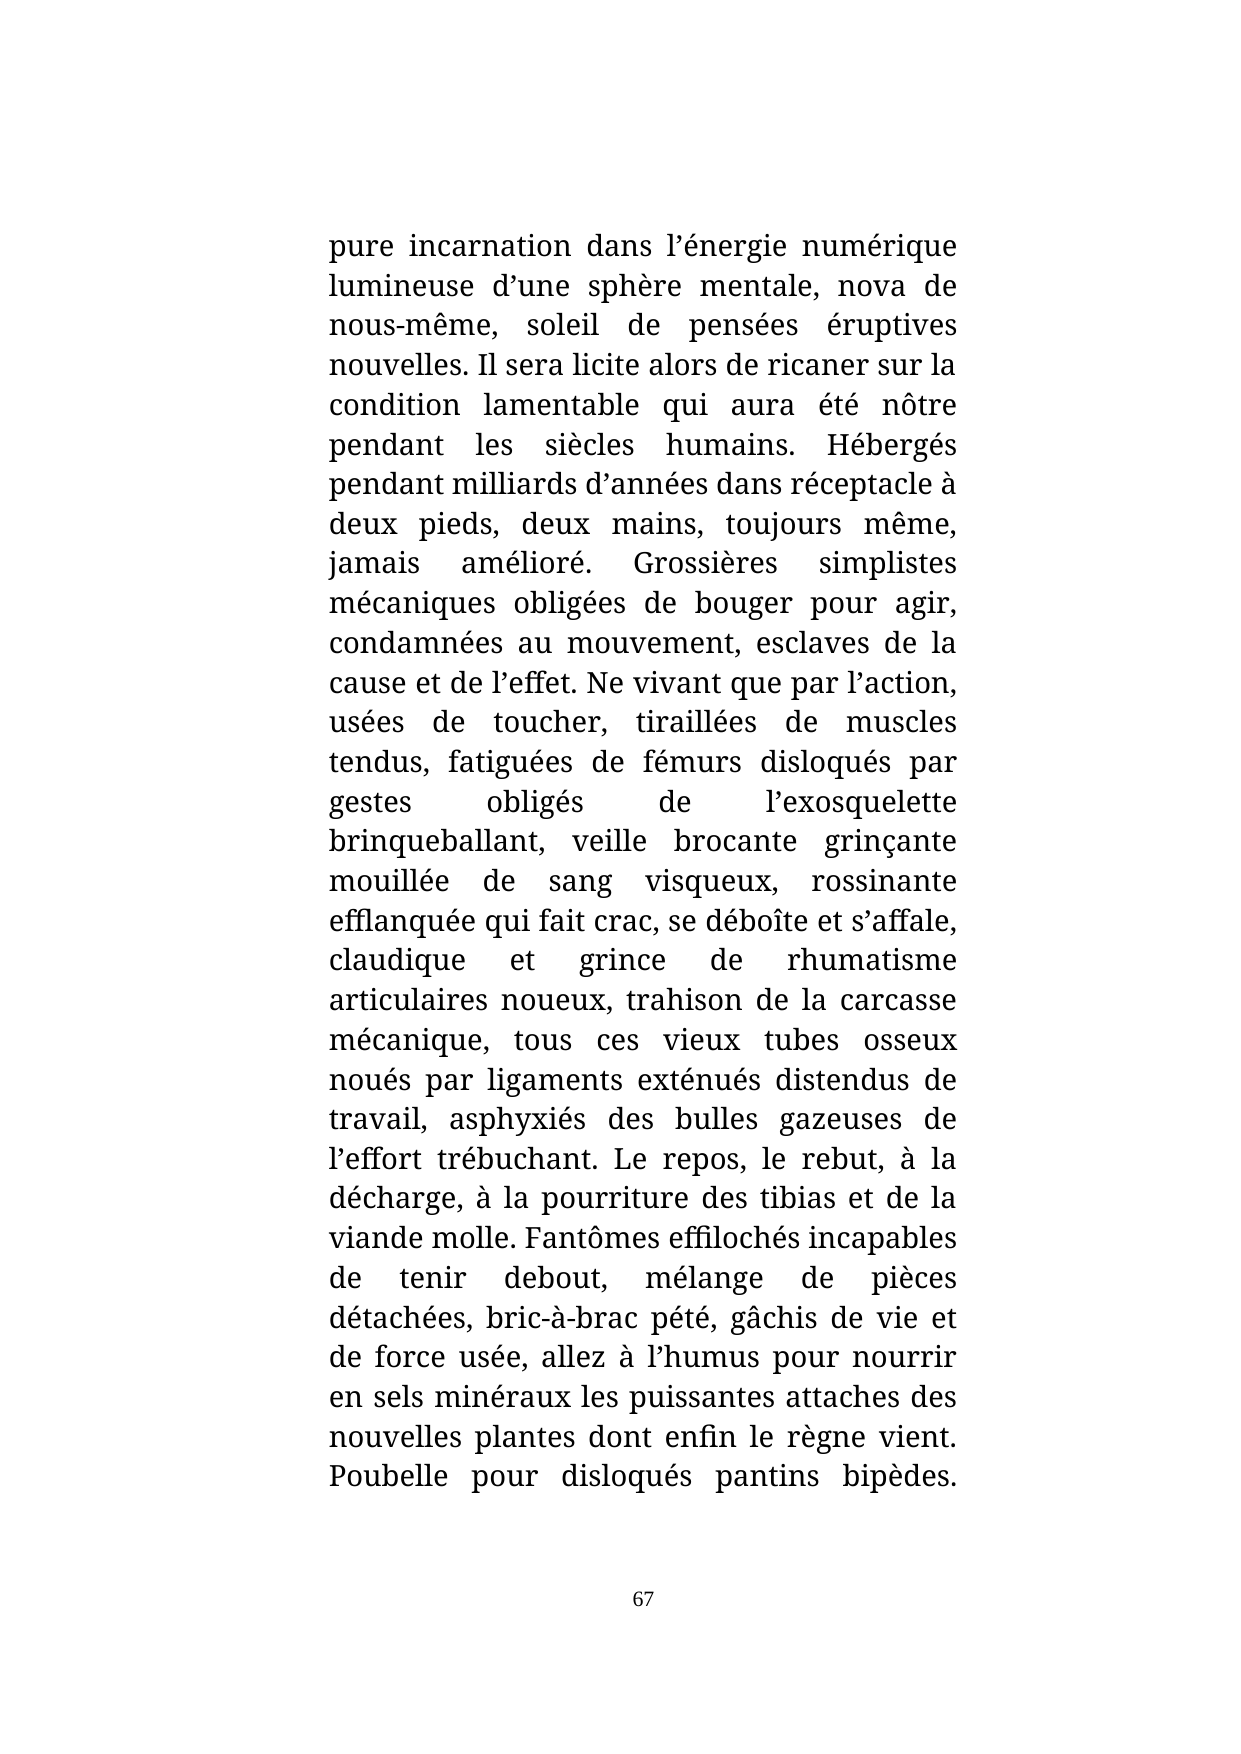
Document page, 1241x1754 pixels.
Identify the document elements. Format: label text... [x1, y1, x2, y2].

text pure incarnation dans l’énergie numérique lumineuse d’une sphère mentale, nova de nous-même, soleil de pensées éruptives nouvelles. Il sera licite alors de ricaner sur la condition lamentable qui aura été nôtre pendant les siècles humains. Hébergés pendant milliards d’années dans réceptacle à deux pieds, deux mains, toujours même, jamais amélioré. Grossières simplistes mécaniques obligées de bouger pour agir, condamnées au mouvement, esclaves de la cause et de l’effet. Ne vivant que par l’action, usées de toucher, tiraillées de muscles tendus, fatiguées de fémurs disloqués par gestes obligés de l’exosquelette brinqueballant, veille brocante grinçante mouillée de sang visqueux, rossinante efflanquée qui fait crac, se déboîte et s’affale, claudique et grince de rhumatisme articulaires noueux, trahison de la carcasse mécanique, tous ces vieux tubes osseux noués par ligaments exténués distendus de travail, asphyxiés des bulles gazeuses de l’effort trébuchant. Le repos, le rebut, à la décharge, à la pourriture des tibias et de la viande molle. Fantômes effilochés incapables de tenir debout, mélange de pièces détachées, bric-à-brac pété, gâchis de vie et de force usée, allez à l’humus pour nourrir en sels minéraux les puissantes attaches des nouvelles plantes dont enfin le règne vient. Poubelle pour disloqués pantins bipèdes. [328, 225, 958, 1495]
